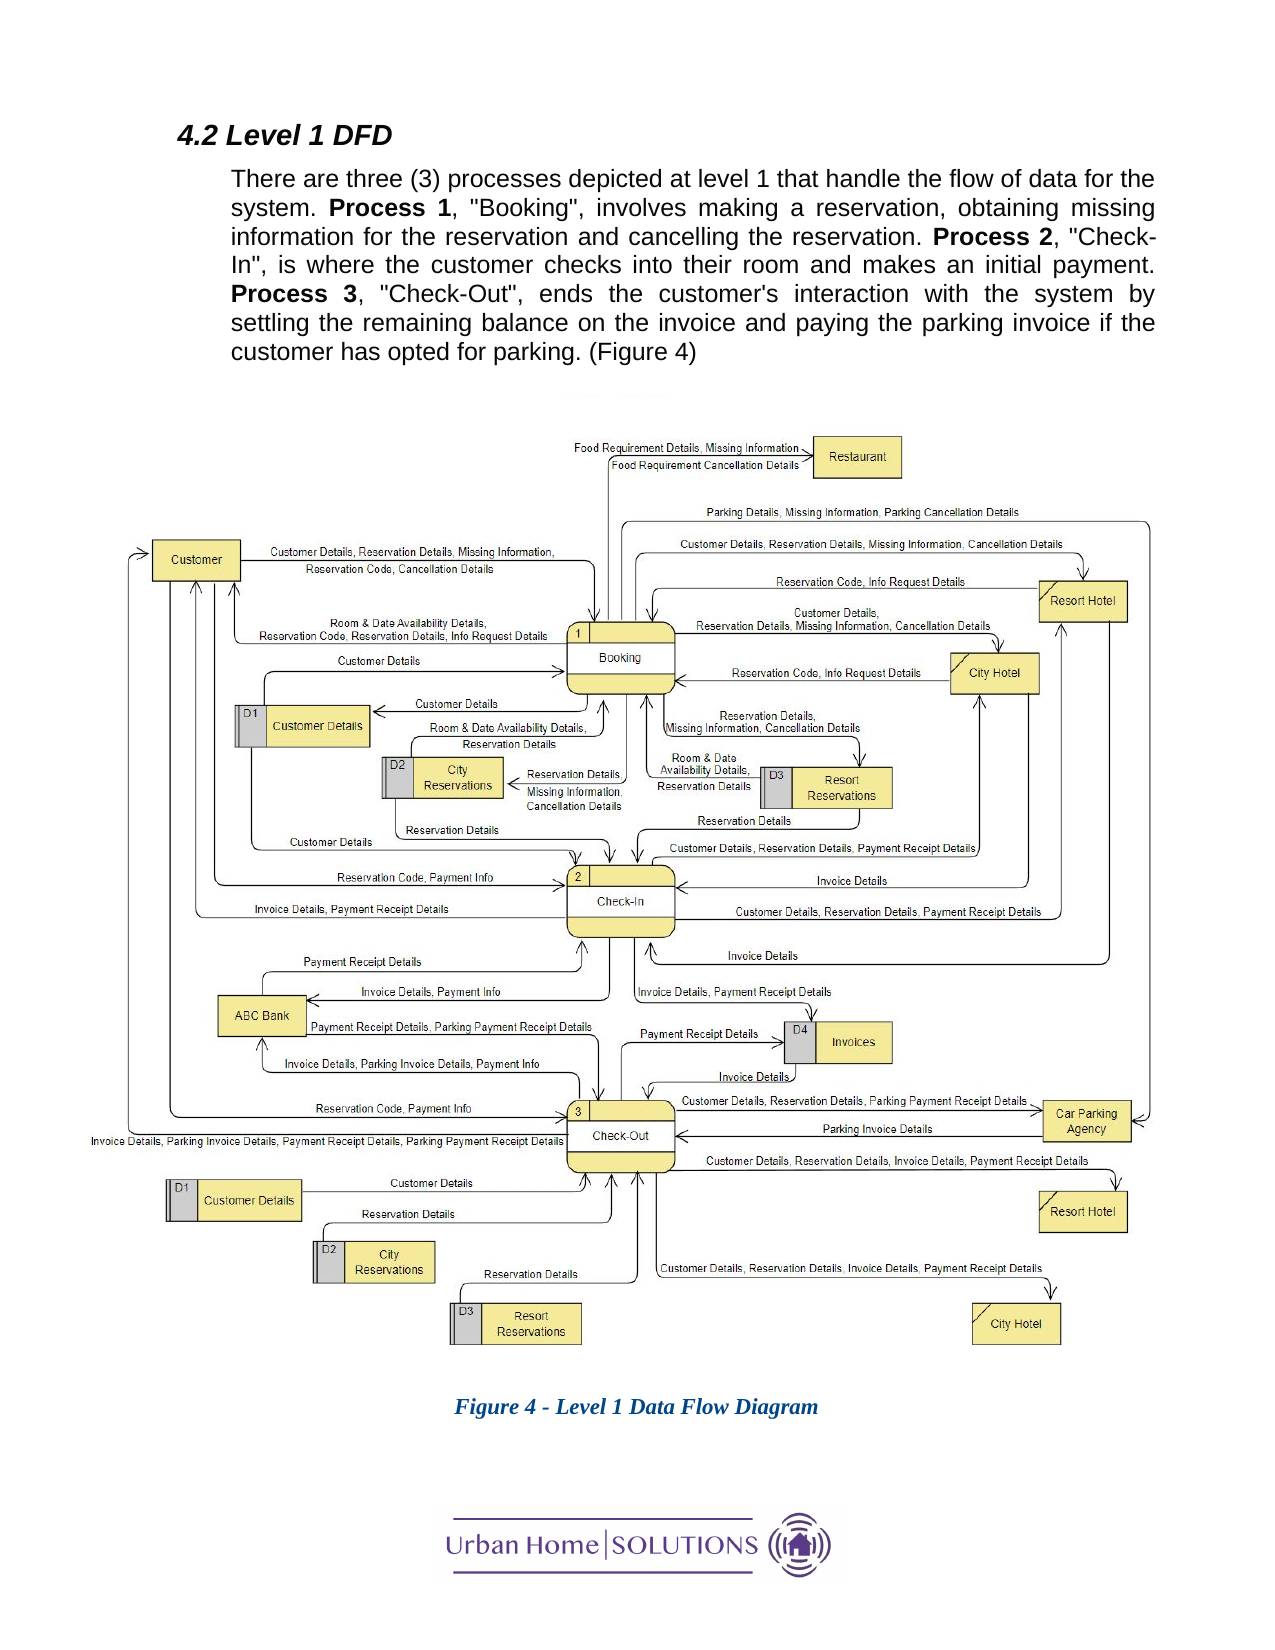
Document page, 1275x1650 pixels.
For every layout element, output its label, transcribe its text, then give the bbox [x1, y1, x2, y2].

subtitle 4.2 Level 1 DFD [177, 118, 1157, 152]
picture [49, 394, 1226, 1393]
picture [432, 1503, 844, 1586]
list There are three (3) processes depicted at level 1 that handle the flow of data for the system. Process 1, "Booking", involves making a reservation, obtaining missing information for the reservation and cancelling the reservation. Process 2, "Check-In", is where the customer checks into their room and makes an initial payment. Process 3, "Check-Out", ends the customer's interaction with the system by settling the remaining balance on the invoice and paying the parking invoice if the customer has opted for parking. (Figure 4) [193, 164, 1157, 365]
text Figure 4 - Level 1 Data Flow Diagram [70, 1393, 1205, 1419]
